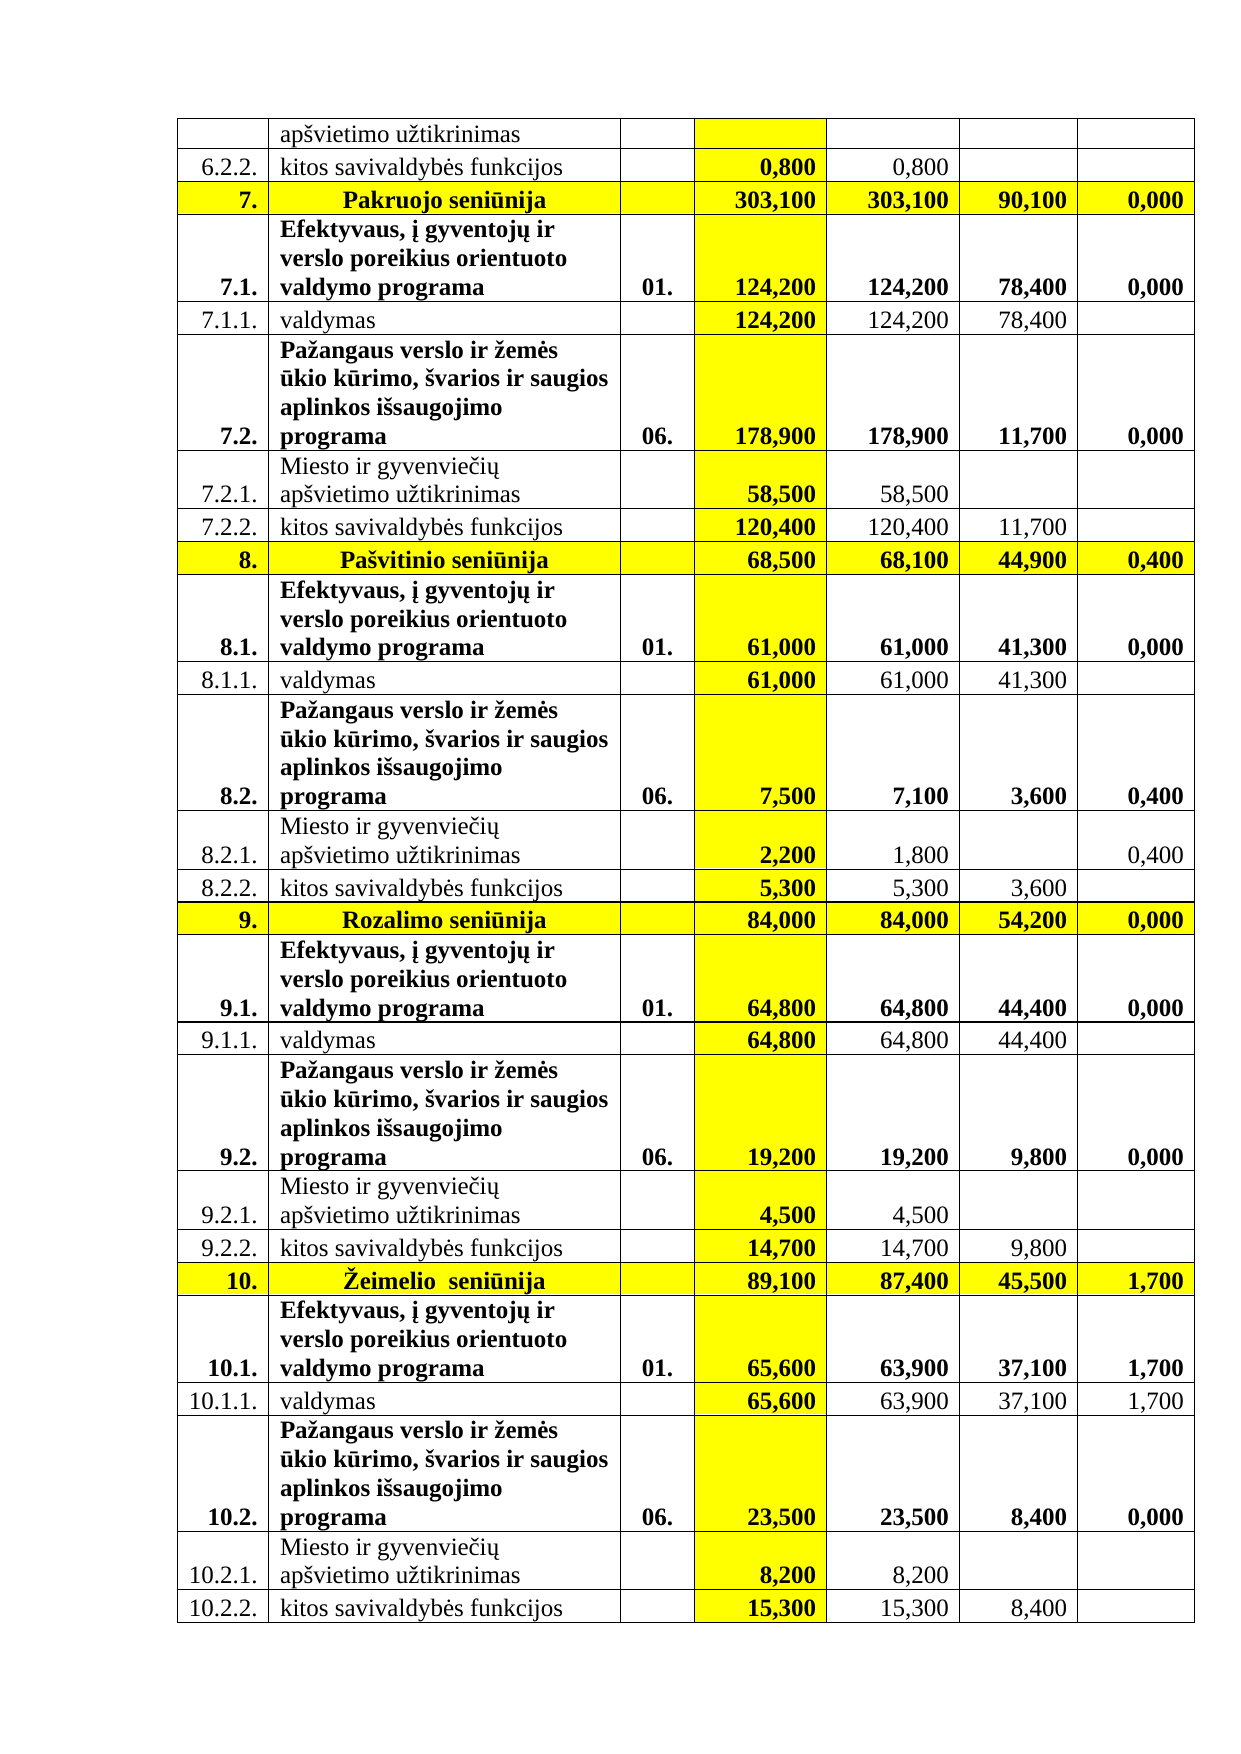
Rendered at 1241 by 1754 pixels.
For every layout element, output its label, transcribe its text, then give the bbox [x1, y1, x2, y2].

table_cell [621, 1263, 694, 1294]
table_cell 84,000 [695, 903, 826, 934]
table_cell 6.2.2. [178, 149, 268, 181]
table_cell 8.2.2. [178, 870, 268, 901]
table_cell [1078, 1023, 1194, 1054]
table_cell 8. [178, 542, 268, 574]
table_cell 7.1. [178, 215, 268, 301]
table_cell 23,500 [827, 1416, 959, 1531]
table_cell kitos savivaldybės funkcijos [269, 1590, 620, 1622]
table_cell 15,300 [695, 1590, 826, 1622]
table_cell [960, 811, 1077, 868]
table_cell 9,800 [960, 1055, 1077, 1170]
table_cell 303,100 [827, 182, 959, 213]
table_cell [960, 1532, 1077, 1589]
table_cell 61,000 [827, 575, 959, 661]
table_cell 9.1.1. [178, 1023, 268, 1054]
table_cell 0,000 [1078, 935, 1194, 1021]
table_cell [178, 119, 268, 148]
table_cell 06. [621, 335, 694, 450]
table_cell 0,000 [1078, 182, 1194, 213]
table_cell 9,800 [960, 1230, 1077, 1262]
table_cell Efektyvaus, į gyventojų ir verslo poreikius orientuoto valdymo programa [269, 215, 620, 301]
table_cell 3,600 [960, 870, 1077, 901]
table_cell 0,800 [695, 149, 826, 181]
table_cell 37,100 [960, 1296, 1077, 1382]
table_cell [1078, 662, 1194, 694]
table_cell 15,300 [827, 1590, 959, 1622]
table_cell 41,300 [960, 575, 1077, 661]
table_cell [621, 1383, 694, 1414]
table_cell valdymas [269, 302, 620, 334]
table_cell 8.2.1. [178, 811, 268, 868]
table_cell 44,400 [960, 1023, 1077, 1054]
table_cell [1078, 870, 1194, 901]
table_cell 8.1. [178, 575, 268, 661]
table_cell [621, 870, 694, 901]
table_cell 2,200 [695, 811, 826, 868]
table_cell 41,300 [960, 662, 1077, 694]
table_cell [621, 1023, 694, 1054]
table_cell 78,400 [960, 302, 1077, 334]
table_cell [621, 302, 694, 334]
table_cell 06. [621, 1055, 694, 1170]
table_cell 63,900 [827, 1296, 959, 1382]
table_cell 64,800 [827, 935, 959, 1021]
table_cell 78,400 [960, 215, 1077, 301]
table_cell 9.2.1. [178, 1171, 268, 1229]
table_cell 124,200 [695, 302, 826, 334]
table_cell [1078, 451, 1194, 508]
table_cell kitos savivaldybės funkcijos [269, 509, 620, 541]
table_cell [960, 451, 1077, 508]
table_cell 7.2. [178, 335, 268, 450]
table_cell 9. [178, 903, 268, 934]
table_cell 1,800 [827, 811, 959, 868]
table_cell Miesto ir gyvenviečių apšvietimo užtikrinimas [269, 811, 620, 868]
table_cell 58,500 [827, 451, 959, 508]
table_cell Pakruojo seniūnija [269, 182, 620, 213]
table_cell 06. [621, 695, 694, 810]
table_cell Efektyvaus, į gyventojų ir verslo poreikius orientuoto valdymo programa [269, 1296, 620, 1382]
table_cell kitos savivaldybės funkcijos [269, 149, 620, 181]
table_cell [695, 119, 826, 148]
table_cell [621, 119, 694, 148]
table_cell 8,400 [960, 1590, 1077, 1622]
table_cell [621, 451, 694, 508]
table_cell kitos savivaldybės funkcijos [269, 870, 620, 901]
table_cell 7.2.1. [178, 451, 268, 508]
table_cell 10.2.2. [178, 1590, 268, 1622]
table_cell [1078, 119, 1194, 148]
table_cell Pašvitinio seniūnija [269, 542, 620, 574]
table_cell 178,900 [827, 335, 959, 450]
table_cell 01. [621, 1296, 694, 1382]
table_cell [621, 1590, 694, 1622]
table_cell 01. [621, 575, 694, 661]
table_cell 1,700 [1078, 1263, 1194, 1294]
table_cell 0,000 [1078, 1055, 1194, 1170]
table_cell 01. [621, 215, 694, 301]
table_cell [621, 1532, 694, 1589]
table_cell 178,900 [695, 335, 826, 450]
table_cell 61,000 [695, 575, 826, 661]
table_cell 8,200 [695, 1532, 826, 1589]
table_cell [621, 811, 694, 868]
table_cell [621, 1171, 694, 1229]
table_cell 1,700 [1078, 1296, 1194, 1382]
table_cell 45,500 [960, 1263, 1077, 1294]
table_cell [960, 149, 1077, 181]
table_cell 0,000 [1078, 903, 1194, 934]
table_cell 65,600 [695, 1296, 826, 1382]
table_cell 0,000 [1078, 575, 1194, 661]
table_cell [1078, 1171, 1194, 1229]
table_cell valdymas [269, 662, 620, 694]
table_cell 4,500 [827, 1171, 959, 1229]
table_cell 7.1.1. [178, 302, 268, 334]
table_cell [1078, 149, 1194, 181]
table_cell 19,200 [827, 1055, 959, 1170]
table_cell 23,500 [695, 1416, 826, 1531]
table_cell 10. [178, 1263, 268, 1294]
table_cell [827, 119, 959, 148]
table_cell 68,100 [827, 542, 959, 574]
table_cell [1078, 509, 1194, 541]
table_cell 8.2. [178, 695, 268, 810]
table_cell 61,000 [827, 662, 959, 694]
table_cell 10.2.1. [178, 1532, 268, 1589]
table_cell 65,600 [695, 1383, 826, 1414]
table_cell 5,300 [827, 870, 959, 901]
table_cell 0,400 [1078, 542, 1194, 574]
table_cell valdymas [269, 1023, 620, 1054]
table_cell 37,100 [960, 1383, 1077, 1414]
table_cell 19,200 [695, 1055, 826, 1170]
table_cell 7,500 [695, 695, 826, 810]
table_cell 0,400 [1078, 811, 1194, 868]
table_cell 58,500 [695, 451, 826, 508]
table_cell 14,700 [695, 1230, 826, 1262]
table_cell [960, 1171, 1077, 1229]
table_cell [621, 542, 694, 574]
table_cell 4,500 [695, 1171, 826, 1229]
table_cell 84,000 [827, 903, 959, 934]
table_cell 10.1. [178, 1296, 268, 1382]
table_cell 3,600 [960, 695, 1077, 810]
table_cell 0,800 [827, 149, 959, 181]
table_cell [621, 509, 694, 541]
table_cell 0,000 [1078, 215, 1194, 301]
table_cell 7,100 [827, 695, 959, 810]
table_cell 10.2. [178, 1416, 268, 1531]
table_cell 14,700 [827, 1230, 959, 1262]
table_cell 54,200 [960, 903, 1077, 934]
table_cell Pažangaus verslo ir žemės ūkio kūrimo, švarios ir saugios aplinkos išsaugojimo programa [269, 335, 620, 450]
table_cell valdymas [269, 1383, 620, 1414]
table_cell 01. [621, 935, 694, 1021]
table_cell 9.2.2. [178, 1230, 268, 1262]
table_cell 44,900 [960, 542, 1077, 574]
table_cell Efektyvaus, į gyventojų ir verslo poreikius orientuoto valdymo programa [269, 575, 620, 661]
table_cell [621, 662, 694, 694]
table_cell [1078, 1590, 1194, 1622]
table_cell 8,200 [827, 1532, 959, 1589]
table_cell 1,700 [1078, 1383, 1194, 1414]
table_cell Rozalimo seniūnija [269, 903, 620, 934]
table_cell 68,500 [695, 542, 826, 574]
table_cell Miesto ir gyvenviečių apšvietimo užtikrinimas [269, 1171, 620, 1229]
table_cell 87,400 [827, 1263, 959, 1294]
table_cell 63,900 [827, 1383, 959, 1414]
table_cell 124,200 [827, 215, 959, 301]
table_cell 7. [178, 182, 268, 213]
table_cell apšvietimo užtikrinimas [269, 119, 620, 148]
table_cell 124,200 [827, 302, 959, 334]
table_cell 44,400 [960, 935, 1077, 1021]
table_cell Žeimelio seniūnija [269, 1263, 620, 1294]
table_cell 9.2. [178, 1055, 268, 1170]
table_cell 8.1.1. [178, 662, 268, 694]
table_cell 124,200 [695, 215, 826, 301]
table_cell 303,100 [695, 182, 826, 213]
table_cell Pažangaus verslo ir žemės ūkio kūrimo, švarios ir saugios aplinkos išsaugojimo programa [269, 695, 620, 810]
table_cell 9.1. [178, 935, 268, 1021]
table_cell [621, 182, 694, 213]
table_cell [1078, 1532, 1194, 1589]
table_cell [621, 149, 694, 181]
table_cell Efektyvaus, į gyventojų ir verslo poreikius orientuoto valdymo programa [269, 935, 620, 1021]
table_cell [1078, 302, 1194, 334]
table_cell 64,800 [695, 1023, 826, 1054]
table_cell 8,400 [960, 1416, 1077, 1531]
table_cell 120,400 [827, 509, 959, 541]
table_cell 7.2.2. [178, 509, 268, 541]
table_cell 61,000 [695, 662, 826, 694]
table_cell 11,700 [960, 335, 1077, 450]
table_cell 5,300 [695, 870, 826, 901]
table_cell [960, 119, 1077, 148]
table_cell 89,100 [695, 1263, 826, 1294]
table_cell 90,100 [960, 182, 1077, 213]
table_cell [1078, 1230, 1194, 1262]
table_cell [621, 903, 694, 934]
table_cell 06. [621, 1416, 694, 1531]
table_cell Pažangaus verslo ir žemės ūkio kūrimo, švarios ir saugios aplinkos išsaugojimo programa [269, 1416, 620, 1531]
table_cell 11,700 [960, 509, 1077, 541]
table_cell 64,800 [827, 1023, 959, 1054]
table_cell Miesto ir gyvenviečių apšvietimo užtikrinimas [269, 451, 620, 508]
table_cell 10.1.1. [178, 1383, 268, 1414]
table_cell Pažangaus verslo ir žemės ūkio kūrimo, švarios ir saugios aplinkos išsaugojimo programa [269, 1055, 620, 1170]
table_cell kitos savivaldybės funkcijos [269, 1230, 620, 1262]
table_cell 0,400 [1078, 695, 1194, 810]
table_cell 64,800 [695, 935, 826, 1021]
table_cell 0,000 [1078, 1416, 1194, 1531]
table_cell 0,000 [1078, 335, 1194, 450]
table_cell [621, 1230, 694, 1262]
table_cell Miesto ir gyvenviečių apšvietimo užtikrinimas [269, 1532, 620, 1589]
table_cell 120,400 [695, 509, 826, 541]
